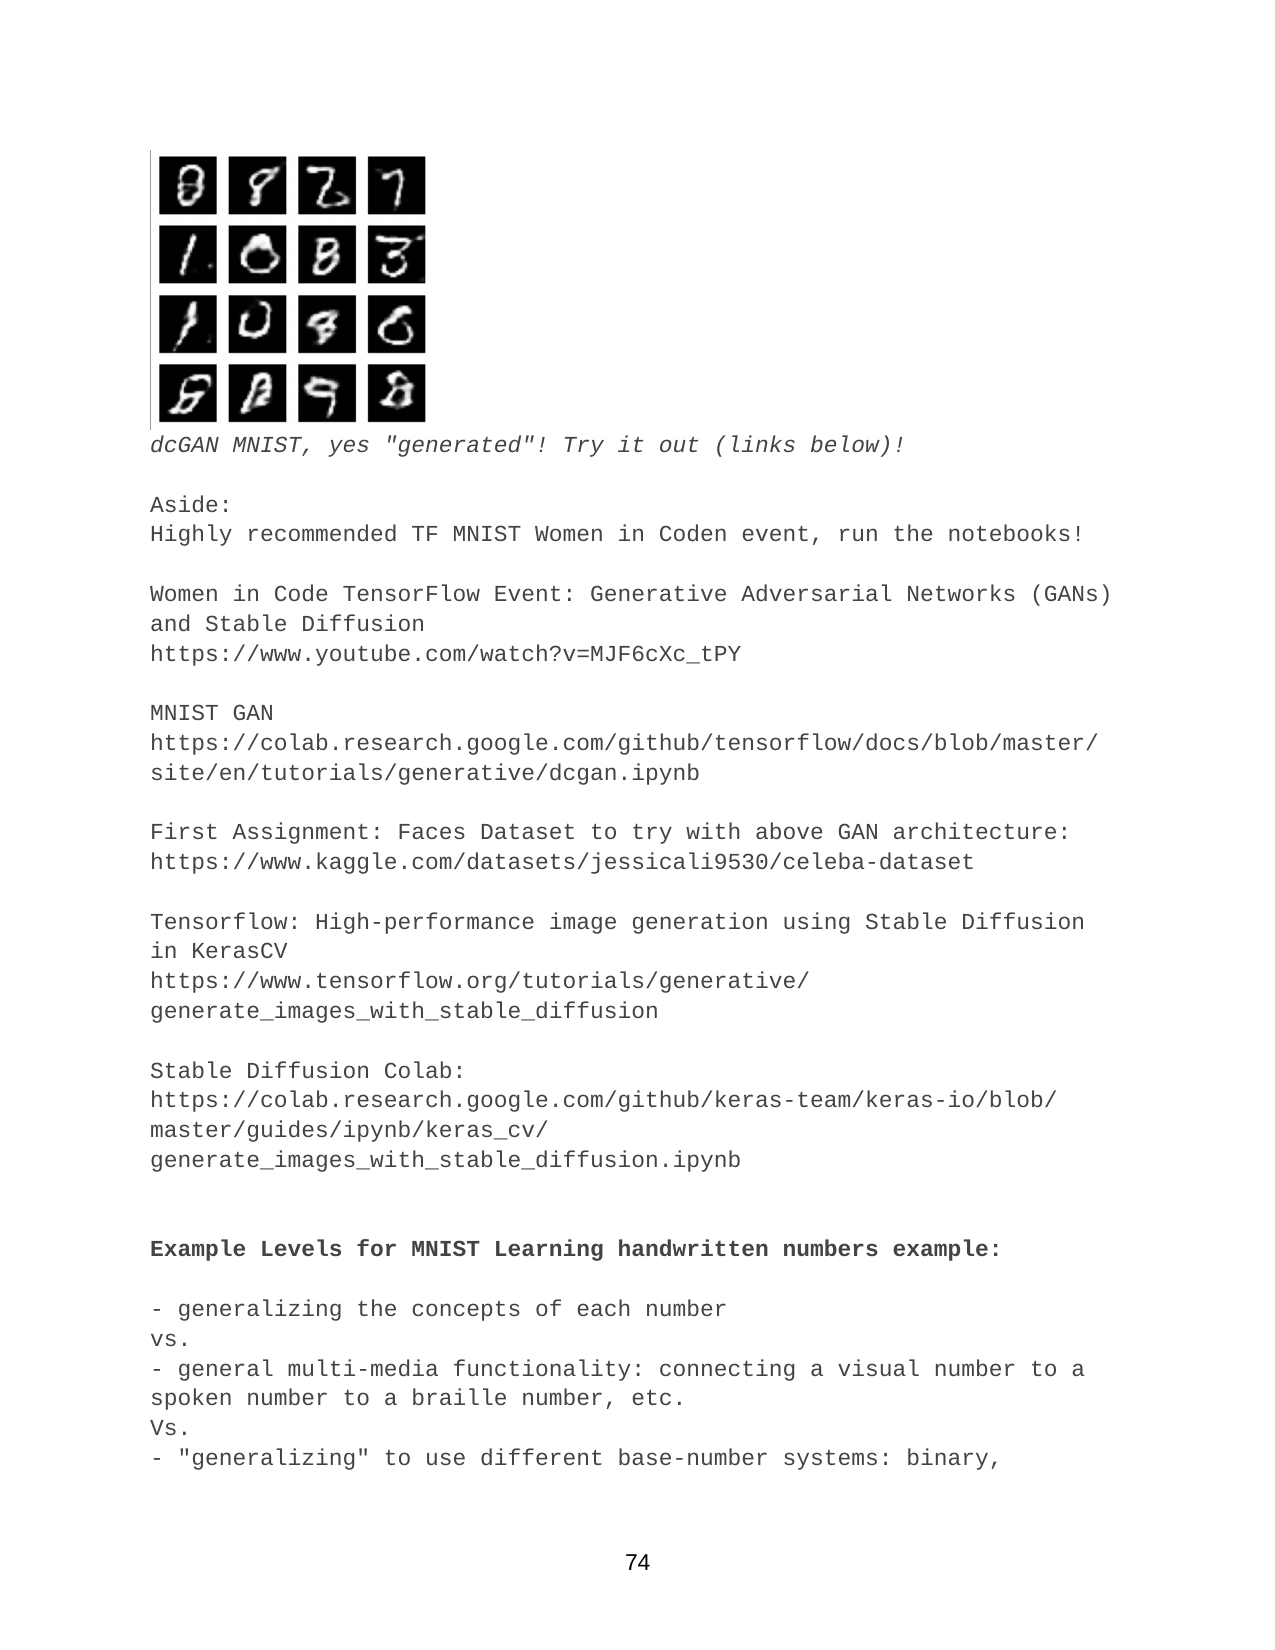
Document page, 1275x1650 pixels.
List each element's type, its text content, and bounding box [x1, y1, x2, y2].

text vs. [150, 1327, 1125, 1353]
text Women in Code TensorFlow Event: Generative Adversarial Networks (GANs) and Stable Diffusion [150, 582, 1125, 638]
text - general multi-media functionality: connecting a visual number to a spoken number to a braille number, etc. [150, 1357, 1125, 1413]
text https://www.kaggle.com/datasets/jessicali9530/celeba-dataset [150, 850, 1125, 876]
text Example Levels for MNIST Learning handwritten numbers example: [150, 1238, 1125, 1264]
picture [150, 150, 432, 430]
text https://colab.research.google.com/github/keras-team/keras-io/blob/master/guides/ipynb/keras_cv/generate_images_with_stable_diffusion.ipynb [150, 1089, 1125, 1174]
text First Assignment: Faces Dataset to try with above GAN architecture: [150, 821, 1125, 847]
text Highly recommended TF MNIST Women in Coden event, run the notebooks! [150, 523, 1125, 549]
text MNIST GAN [150, 701, 1125, 727]
text https://www.tensorflow.org/tutorials/generative/generate_images_with_stable_diffusion [150, 969, 1125, 1025]
text https://www.youtube.com/watch?v=MJF6cXc_tPY [150, 642, 1125, 668]
text - generalizing the concepts of each number [150, 1297, 1125, 1323]
text Aside: [150, 493, 1125, 519]
text dcGAN MNIST, yes "generated"! Try it out (links below)! [150, 433, 1125, 459]
text Stable Diffusion Colab: [150, 1059, 1125, 1085]
text Tensorflow: High-performance image generation using Stable Diffusion in KerasCV [150, 910, 1125, 966]
text - "generalizing" to use different base-number systems: binary, [150, 1446, 1125, 1472]
text https://colab.research.google.com/github/tensorflow/docs/blob/master/site/en/tutorials/generative/dcgan.ipynb [150, 731, 1125, 787]
text Vs. [150, 1416, 1125, 1442]
